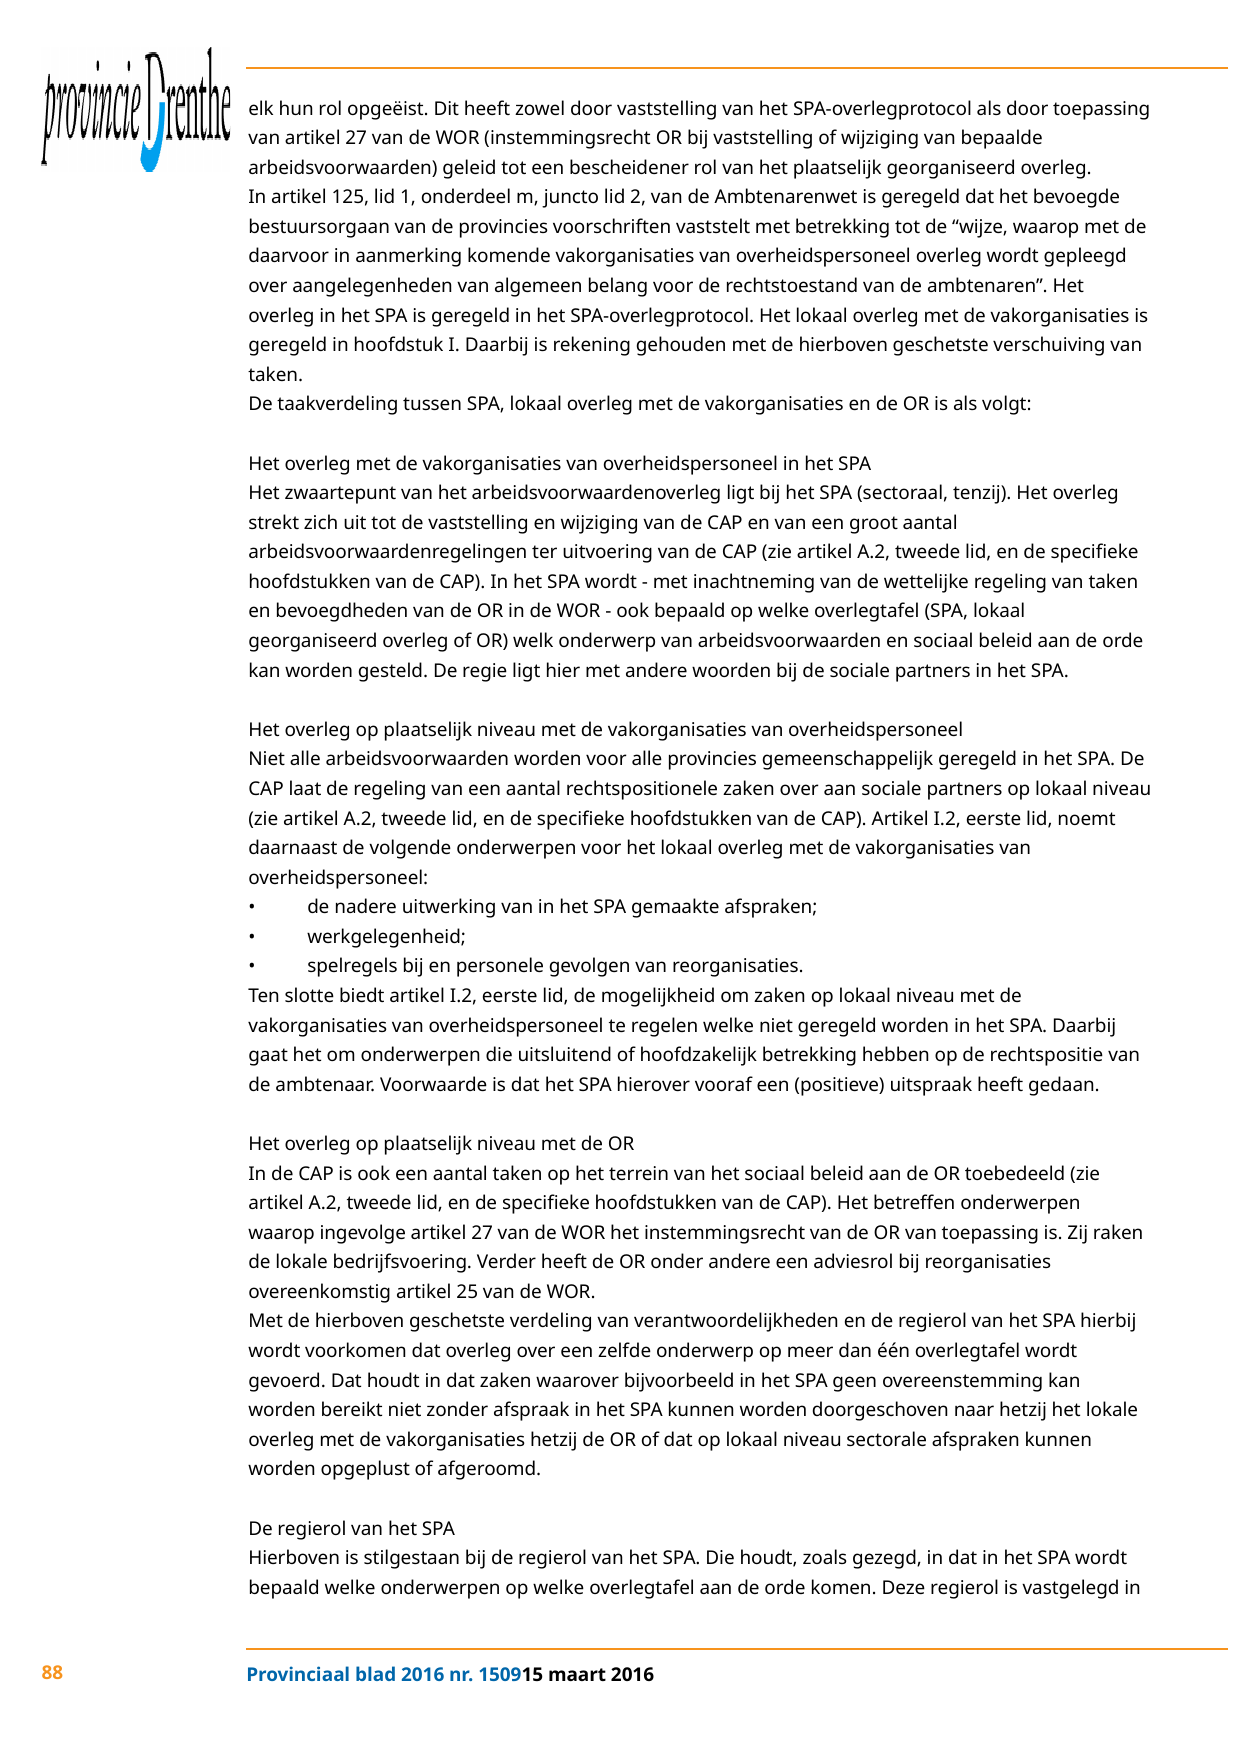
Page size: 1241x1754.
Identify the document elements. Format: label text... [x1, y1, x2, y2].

text In artikel 125, lid 1, onderdeel m, juncto lid 2, van de Ambtenarenwet is geregeld dat het bevoegde bestuursorgaan van de provincies voorschriften vaststelt met betrekking tot de “wijze, waarop met de daarvoor in aanmerking komende vakorganisaties van overheidspersoneel overleg wordt gepleegd over aangelegenheden van algemeen belang voor de rechtstoestand van de ambtenaren”. Het overleg in het SPA is geregeld in het SPA-overlegprotocol. Het lokaal overleg met de vakorganisaties is geregeld in hoofdstuk I. Daarbij is rekening gehouden met de hierboven geschetste verschuiving van taken. [248, 183, 1152, 387]
text Het overleg op plaatselijk niveau met de vakorganisaties van overheidspersoneel [248, 716, 1152, 742]
text Het zwaartepunt van het arbeidsvoorwaardenoverleg ligt bij het SPA (sectoraal, tenzij). Het overleg strekt zich uit tot de vaststelling en wijziging van de CAP en van een groot aantal arbeidsvoorwaardenregelingen ter uitvoering van de CAP (zie artikel A.2, tweede lid, en de specifieke hoofdstukken van de CAP). In het SPA wordt - met inachtneming van de wettelijke regeling van taken en bevoegdheden van de OR in de WOR - ook bepaald op welke overlegtafel (SPA, lokaal georganiseerd overleg of OR) welk onderwerp van arbeidsvoorwaarden en sociaal beleid aan de orde kan worden gesteld. De regie ligt hier met andere woorden bij de sociale partners in het SPA. [248, 479, 1152, 683]
picture [41, 47, 231, 172]
text In de CAP is ook een aantal taken op het terrein van het sociaal beleid aan de OR toebedeeld (zie artikel A.2, tweede lid, en de specifieke hoofdstukken van de CAP). Het betreffen onderwerpen waarop ingevolge artikel 27 van de WOR het instemmingsrecht van de OR van toepassing is. Zij raken de lokale bedrijfsvoering. Verder heeft de OR onder andere een adviesrol bij reorganisaties overeenkomstig artikel 25 van de WOR. [248, 1160, 1152, 1304]
text Ten slotte biedt artikel I.2, eerste lid, de mogelijkheid om zaken op lokaal niveau met de vakorganisaties van overheidspersoneel te regelen welke niet geregeld worden in het SPA. Daarbij gaat het om onderwerpen die uitsluitend of hoofdzakelijk betrekking hebben op de rechtspositie van de ambtenaar. Voorwaarde is dat het SPA hierover vooraf een (positieve) uitspraak heeft gedaan. [248, 982, 1152, 1097]
text De regierol van het SPA [248, 1515, 1152, 1541]
text Het overleg op plaatselijk niveau met de OR [248, 1130, 1152, 1156]
text Het overleg met de vakorganisaties van overheidspersoneel in het SPA [248, 450, 1152, 476]
text De taakverdeling tussen SPA, lokaal overleg met de vakorganisaties en de OR is als volgt: [248, 391, 1152, 416]
text elk hun rol opgeëist. Dit heeft zowel door vaststelling van het SPA-overlegprotocol als door toepassing van artikel 27 van de WOR (instemmingsrecht OR bij vaststelling of wijziging van bepaalde arbeidsvoorwaarden) geleid tot een bescheidener rol van het plaatselijk georganiseerd overleg. [248, 95, 1152, 180]
list de nadere uitwerking van in het SPA gemaakte afspraken; [248, 893, 1152, 919]
list werkgelegenheid; [248, 923, 1152, 949]
text Met de hierboven geschetste verdeling van verantwoordelijkheden en de regierol van het SPA hierbij wordt voorkomen dat overleg over een zelfde onderwerp op meer dan één overlegtafel wordt gevoerd. Dat houdt in dat zaken waarover bijvoorbeeld in het SPA geen overeenstemming kan worden bereikt niet zonder afspraak in het SPA kunnen worden doorgeschoven naar hetzij het lokale overleg met de vakorganisaties hetzij de OR of dat op lokaal niveau sectorale afspraken kunnen worden opgeplust of afgeroomd. [248, 1308, 1152, 1481]
text Niet alle arbeidsvoorwaarden worden voor alle provincies gemeenschappelijk geregeld in het SPA. De CAP laat de regeling van een aantal rechtspositionele zaken over aan sociale partners op lokaal niveau (zie artikel A.2, tweede lid, en de specifieke hoofdstukken van de CAP). Artikel I.2, eerste lid, noemt daarnaast de volgende onderwerpen voor het lokaal overleg met de vakorganisaties van overheidspersoneel: [248, 746, 1152, 890]
text Hierboven is stilgestaan bij de regierol van het SPA. Die houdt, zoals gezegd, in dat in het SPA wordt bepaald welke onderwerpen op welke overlegtafel aan de orde komen. Deze regierol is vastgelegd in [248, 1544, 1152, 1600]
list spelregels bij en personele gevolgen van reorganisaties. [248, 953, 1152, 978]
